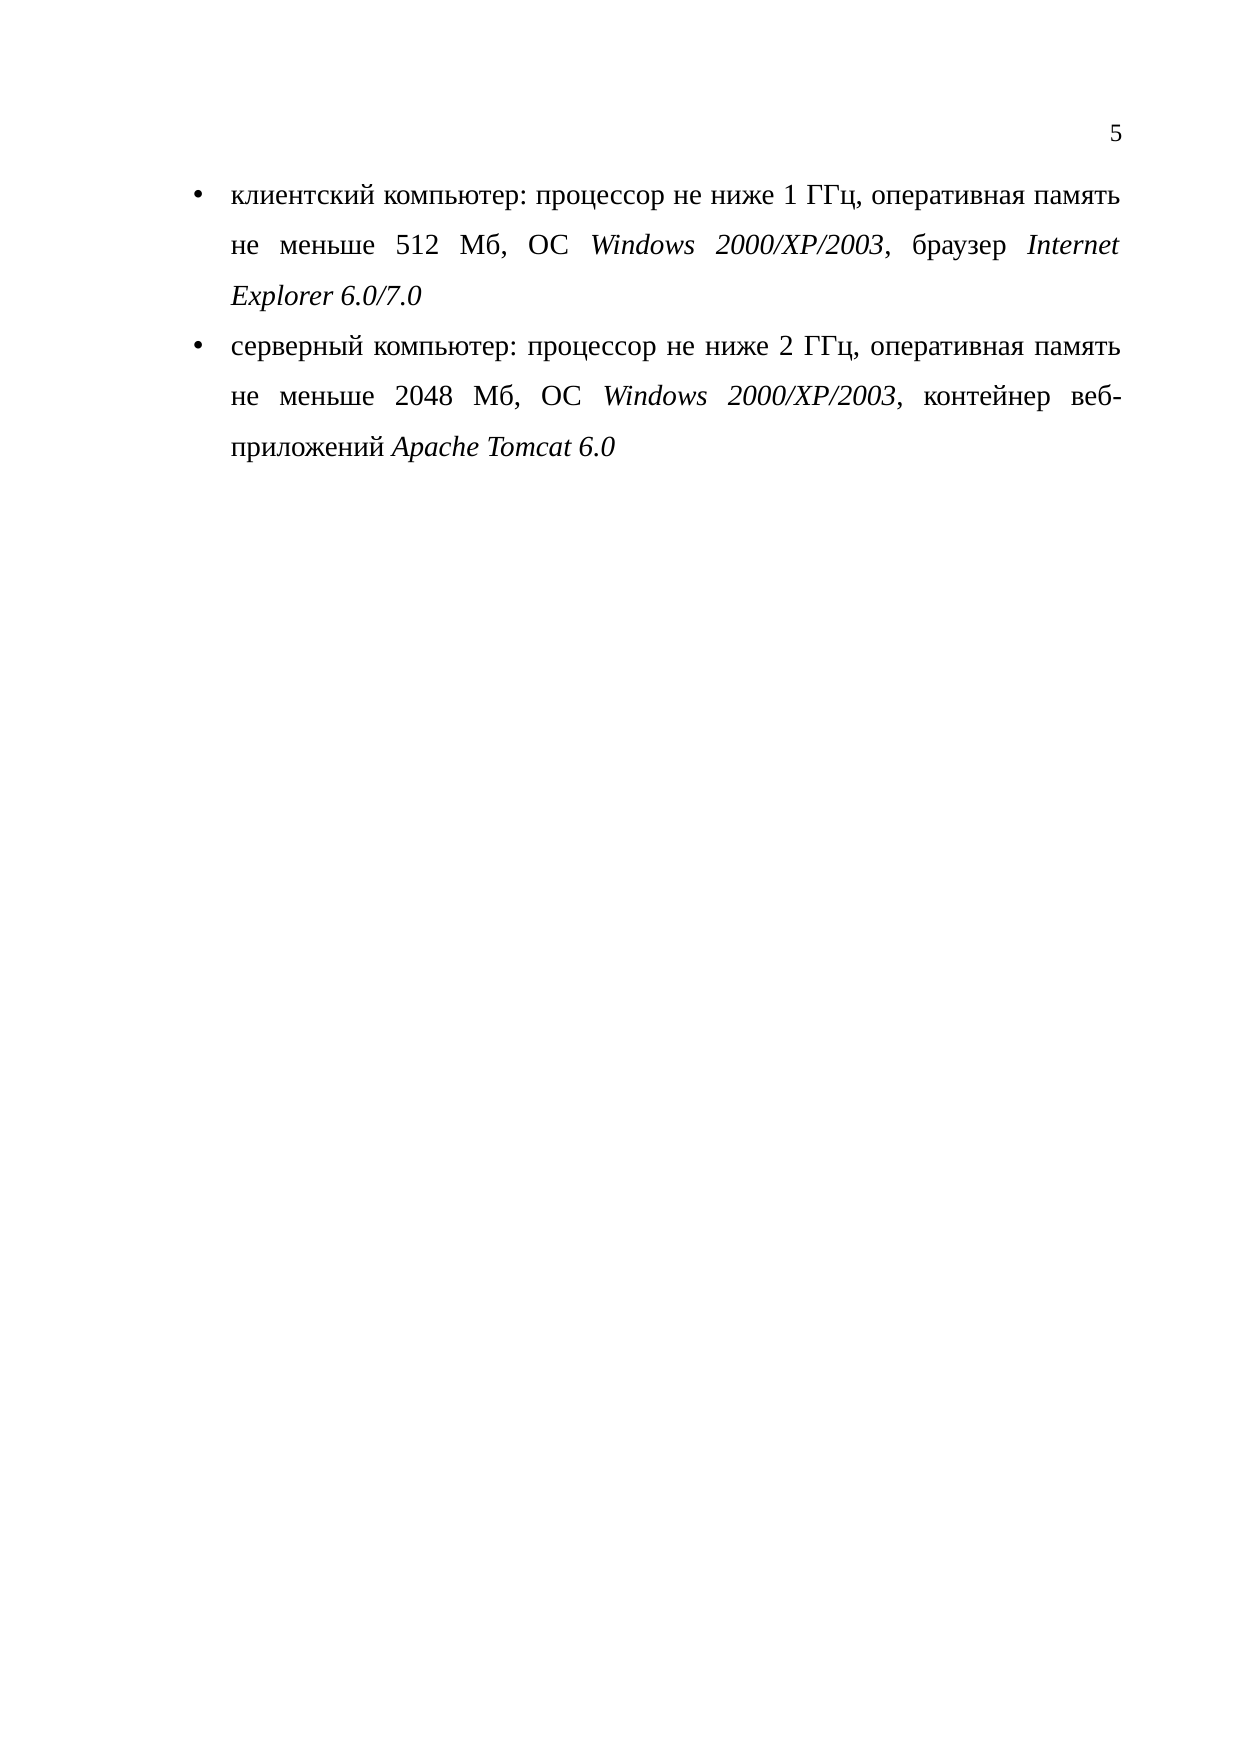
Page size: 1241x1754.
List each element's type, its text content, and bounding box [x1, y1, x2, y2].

list клиентский компьютер: процессор не ниже 1 ГГц, оперативная память не меньше 512 Мб, ОС Windows 2000/XP/2003, браузер Internet Explorer 6.0/7.0 [193, 177, 1122, 311]
list серверный компьютер: процессор не ниже 2 ГГц, оперативная память не меньше 2048 Мб, ОС Windows 2000/XP/2003, контейнер веб-приложений Apache Tomcat 6.0 [193, 328, 1122, 462]
